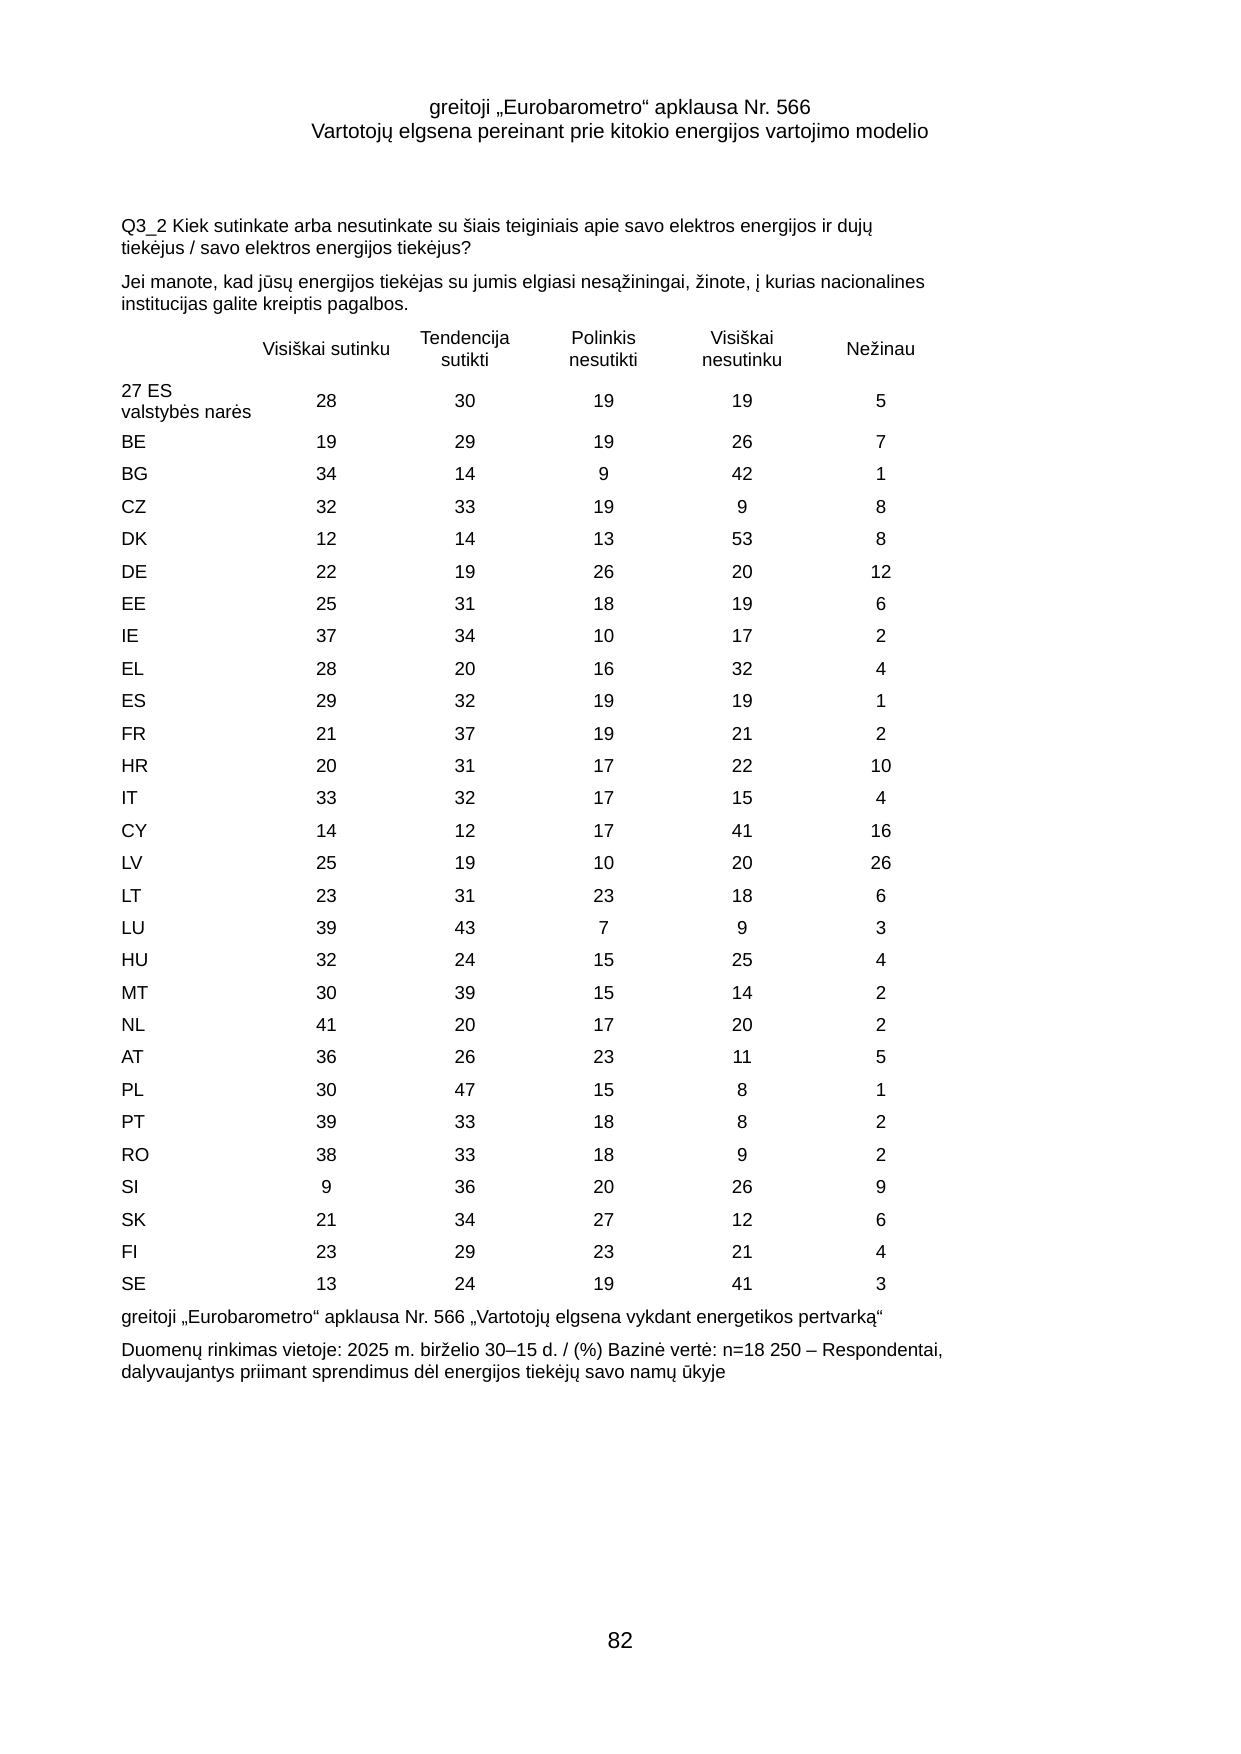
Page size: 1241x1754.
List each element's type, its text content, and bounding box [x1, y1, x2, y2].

table_cell 26 [673, 1171, 811, 1203]
table_cell 22 [673, 749, 811, 782]
table_cell 20 [534, 1171, 673, 1203]
table_cell BE [118, 425, 257, 458]
table_cell HR [118, 749, 257, 782]
table_cell 23 [534, 879, 673, 911]
table_cell SK [118, 1203, 257, 1235]
table_cell Visiškai sutinku [257, 321, 395, 376]
table_cell 30 [257, 1073, 395, 1106]
table_cell 19 [534, 717, 673, 749]
table_cell 32 [673, 652, 811, 684]
table_cell 16 [534, 652, 673, 684]
table_cell 17 [673, 620, 811, 652]
table_cell 42 [673, 458, 811, 490]
table_cell Tendencija sutikti [395, 321, 534, 376]
table_cell 15 [534, 976, 673, 1008]
table_cell 37 [395, 717, 534, 749]
table_cell Jei manote, kad jūsų energijos tiekėjas su jumis elgiasi nesąžiningai, žinote, į kurias nacionalines institucijas galite kreiptis pagalbos. [118, 265, 950, 321]
table_cell CZ [118, 490, 257, 523]
table_cell 28 [257, 652, 395, 684]
table_cell 27 [534, 1203, 673, 1235]
table_cell 39 [257, 1106, 395, 1138]
table_cell 17 [534, 782, 673, 814]
table_cell 23 [257, 1235, 395, 1268]
table_cell Duomenų rinkimas vietoje: 2025 m. birželio 30–15 d. / (%) Bazinė vertė: n=18 250 – Respondentai, dalyvaujantys priimant sprendimus dėl energijos tiekėjų savo namų ūkyje [118, 1333, 950, 1388]
table_cell 9 [257, 1171, 395, 1203]
table_cell 19 [395, 555, 534, 587]
table_cell 19 [673, 376, 811, 425]
table_cell 3 [811, 911, 950, 944]
table_cell 33 [395, 490, 534, 523]
table_cell 2 [811, 976, 950, 1008]
table_cell 33 [395, 1106, 534, 1138]
table_cell 6 [811, 588, 950, 620]
table_cell 9 [673, 490, 811, 523]
table_cell IE [118, 620, 257, 652]
table_cell 29 [395, 1235, 534, 1268]
table_cell 34 [257, 458, 395, 490]
table_cell PT [118, 1106, 257, 1138]
table_cell 17 [534, 1009, 673, 1041]
table_cell 37 [257, 620, 395, 652]
table_cell 20 [395, 652, 534, 684]
table_cell 36 [257, 1041, 395, 1073]
table_cell 1 [811, 458, 950, 490]
table_cell [118, 321, 257, 376]
table_cell 20 [673, 555, 811, 587]
table_cell 9 [811, 1171, 950, 1203]
table_cell 23 [534, 1235, 673, 1268]
table_cell 34 [395, 1203, 534, 1235]
table_cell 22 [257, 555, 395, 587]
table_cell greitoji „Eurobarometro“ apklausa Nr. 566 „Vartotojų elgsena vykdant energetikos pertvarką“ [118, 1300, 950, 1332]
table_cell 24 [395, 944, 534, 976]
table_cell 14 [257, 814, 395, 847]
table_cell 4 [811, 1235, 950, 1268]
table_cell 29 [395, 425, 534, 458]
table_cell Polinkis nesutikti [534, 321, 673, 376]
table_cell 32 [257, 490, 395, 523]
table_cell 25 [257, 588, 395, 620]
table_cell 33 [395, 1138, 534, 1171]
table_cell 8 [811, 490, 950, 523]
table_cell 41 [673, 814, 811, 847]
table_cell 3 [811, 1268, 950, 1300]
table_cell 14 [673, 976, 811, 1008]
table_cell 2 [811, 1106, 950, 1138]
table_cell 30 [395, 376, 534, 425]
table_cell 20 [673, 1009, 811, 1041]
table_cell 19 [534, 1268, 673, 1300]
table_cell 23 [534, 1041, 673, 1073]
table_cell Visiškai nesutinku [673, 321, 811, 376]
table_cell 26 [673, 425, 811, 458]
table_cell HU [118, 944, 257, 976]
table_cell 30 [257, 976, 395, 1008]
table_cell 19 [534, 490, 673, 523]
table_cell 39 [257, 911, 395, 944]
table_cell 10 [811, 749, 950, 782]
table_cell 19 [673, 588, 811, 620]
table_header Q3_2 Kiek sutinkate arba nesutinkate su šiais teiginiais apie savo elektros energijos ir dujų tiekėjus / savo elektros energijos tiekėjus? [118, 209, 950, 265]
table_cell 10 [534, 620, 673, 652]
table_cell 43 [395, 911, 534, 944]
table_cell 19 [257, 425, 395, 458]
table_cell LT [118, 879, 257, 911]
table_cell 26 [811, 847, 950, 879]
table_cell 10 [534, 847, 673, 879]
table_cell 20 [673, 847, 811, 879]
table_cell 23 [257, 879, 395, 911]
table_cell EL [118, 652, 257, 684]
table_cell 26 [395, 1041, 534, 1073]
table_cell 20 [257, 749, 395, 782]
table_cell 36 [395, 1171, 534, 1203]
table_cell LU [118, 911, 257, 944]
table_cell 53 [673, 523, 811, 555]
table_cell 19 [534, 685, 673, 717]
table_cell 2 [811, 1138, 950, 1171]
table_cell 18 [534, 1138, 673, 1171]
table_cell 11 [673, 1041, 811, 1073]
table_cell 16 [811, 814, 950, 847]
table_cell BG [118, 458, 257, 490]
table_cell 20 [395, 1009, 534, 1041]
table_cell 17 [534, 814, 673, 847]
table_cell 14 [395, 523, 534, 555]
table_cell Nežinau [811, 321, 950, 376]
table_cell 2 [811, 620, 950, 652]
table_cell 41 [257, 1009, 395, 1041]
table_cell 15 [534, 1073, 673, 1106]
table_cell 47 [395, 1073, 534, 1106]
table_cell RO [118, 1138, 257, 1171]
table_cell 21 [673, 717, 811, 749]
table_cell NL [118, 1009, 257, 1041]
table_cell 24 [395, 1268, 534, 1300]
table_cell SI [118, 1171, 257, 1203]
table_cell 29 [257, 685, 395, 717]
table_cell 9 [673, 1138, 811, 1171]
table_cell DE [118, 555, 257, 587]
table_cell 28 [257, 376, 395, 425]
table_cell 26 [534, 555, 673, 587]
table_cell 9 [534, 458, 673, 490]
table_cell 2 [811, 1009, 950, 1041]
table_cell 4 [811, 782, 950, 814]
table_cell 8 [811, 523, 950, 555]
table_cell 19 [534, 425, 673, 458]
table_cell 33 [257, 782, 395, 814]
table_cell 6 [811, 1203, 950, 1235]
table_cell 15 [673, 782, 811, 814]
table_cell 4 [811, 944, 950, 976]
table_cell 13 [257, 1268, 395, 1300]
table_cell 4 [811, 652, 950, 684]
table_cell 12 [257, 523, 395, 555]
table_cell 25 [673, 944, 811, 976]
table_cell 14 [395, 458, 534, 490]
table_cell 12 [673, 1203, 811, 1235]
table_cell SE [118, 1268, 257, 1300]
table_cell 32 [395, 685, 534, 717]
table_cell 2 [811, 717, 950, 749]
table_cell DK [118, 523, 257, 555]
table_cell 25 [257, 847, 395, 879]
table_cell 38 [257, 1138, 395, 1171]
table_cell 1 [811, 685, 950, 717]
table_cell 19 [673, 685, 811, 717]
table_cell 12 [395, 814, 534, 847]
table_cell 31 [395, 879, 534, 911]
table_cell IT [118, 782, 257, 814]
table_cell 9 [673, 911, 811, 944]
table_cell 21 [257, 1203, 395, 1235]
table_cell 19 [395, 847, 534, 879]
table_cell FR [118, 717, 257, 749]
table_cell CY [118, 814, 257, 847]
table_cell 41 [673, 1268, 811, 1300]
table_cell 34 [395, 620, 534, 652]
table_cell 39 [395, 976, 534, 1008]
table_cell 31 [395, 749, 534, 782]
table_cell MT [118, 976, 257, 1008]
table_cell PL [118, 1073, 257, 1106]
table_cell 7 [811, 425, 950, 458]
table_cell 7 [534, 911, 673, 944]
table_cell 18 [534, 588, 673, 620]
table_cell FI [118, 1235, 257, 1268]
table_cell EE [118, 588, 257, 620]
table_cell 8 [673, 1106, 811, 1138]
table_cell 8 [673, 1073, 811, 1106]
table_cell 27 ES valstybės narės [118, 376, 257, 425]
table_cell 19 [534, 376, 673, 425]
table_cell 31 [395, 588, 534, 620]
table_cell 13 [534, 523, 673, 555]
table_cell ES [118, 685, 257, 717]
table_cell 18 [534, 1106, 673, 1138]
table_cell 17 [534, 749, 673, 782]
table_cell 5 [811, 376, 950, 425]
table_cell 32 [395, 782, 534, 814]
table_cell 5 [811, 1041, 950, 1073]
table_cell 32 [257, 944, 395, 976]
table_cell LV [118, 847, 257, 879]
table_cell 21 [257, 717, 395, 749]
table_cell 1 [811, 1073, 950, 1106]
table_cell 12 [811, 555, 950, 587]
table_cell 21 [673, 1235, 811, 1268]
table_cell 15 [534, 944, 673, 976]
table_cell 6 [811, 879, 950, 911]
table_cell 18 [673, 879, 811, 911]
table_cell AT [118, 1041, 257, 1073]
